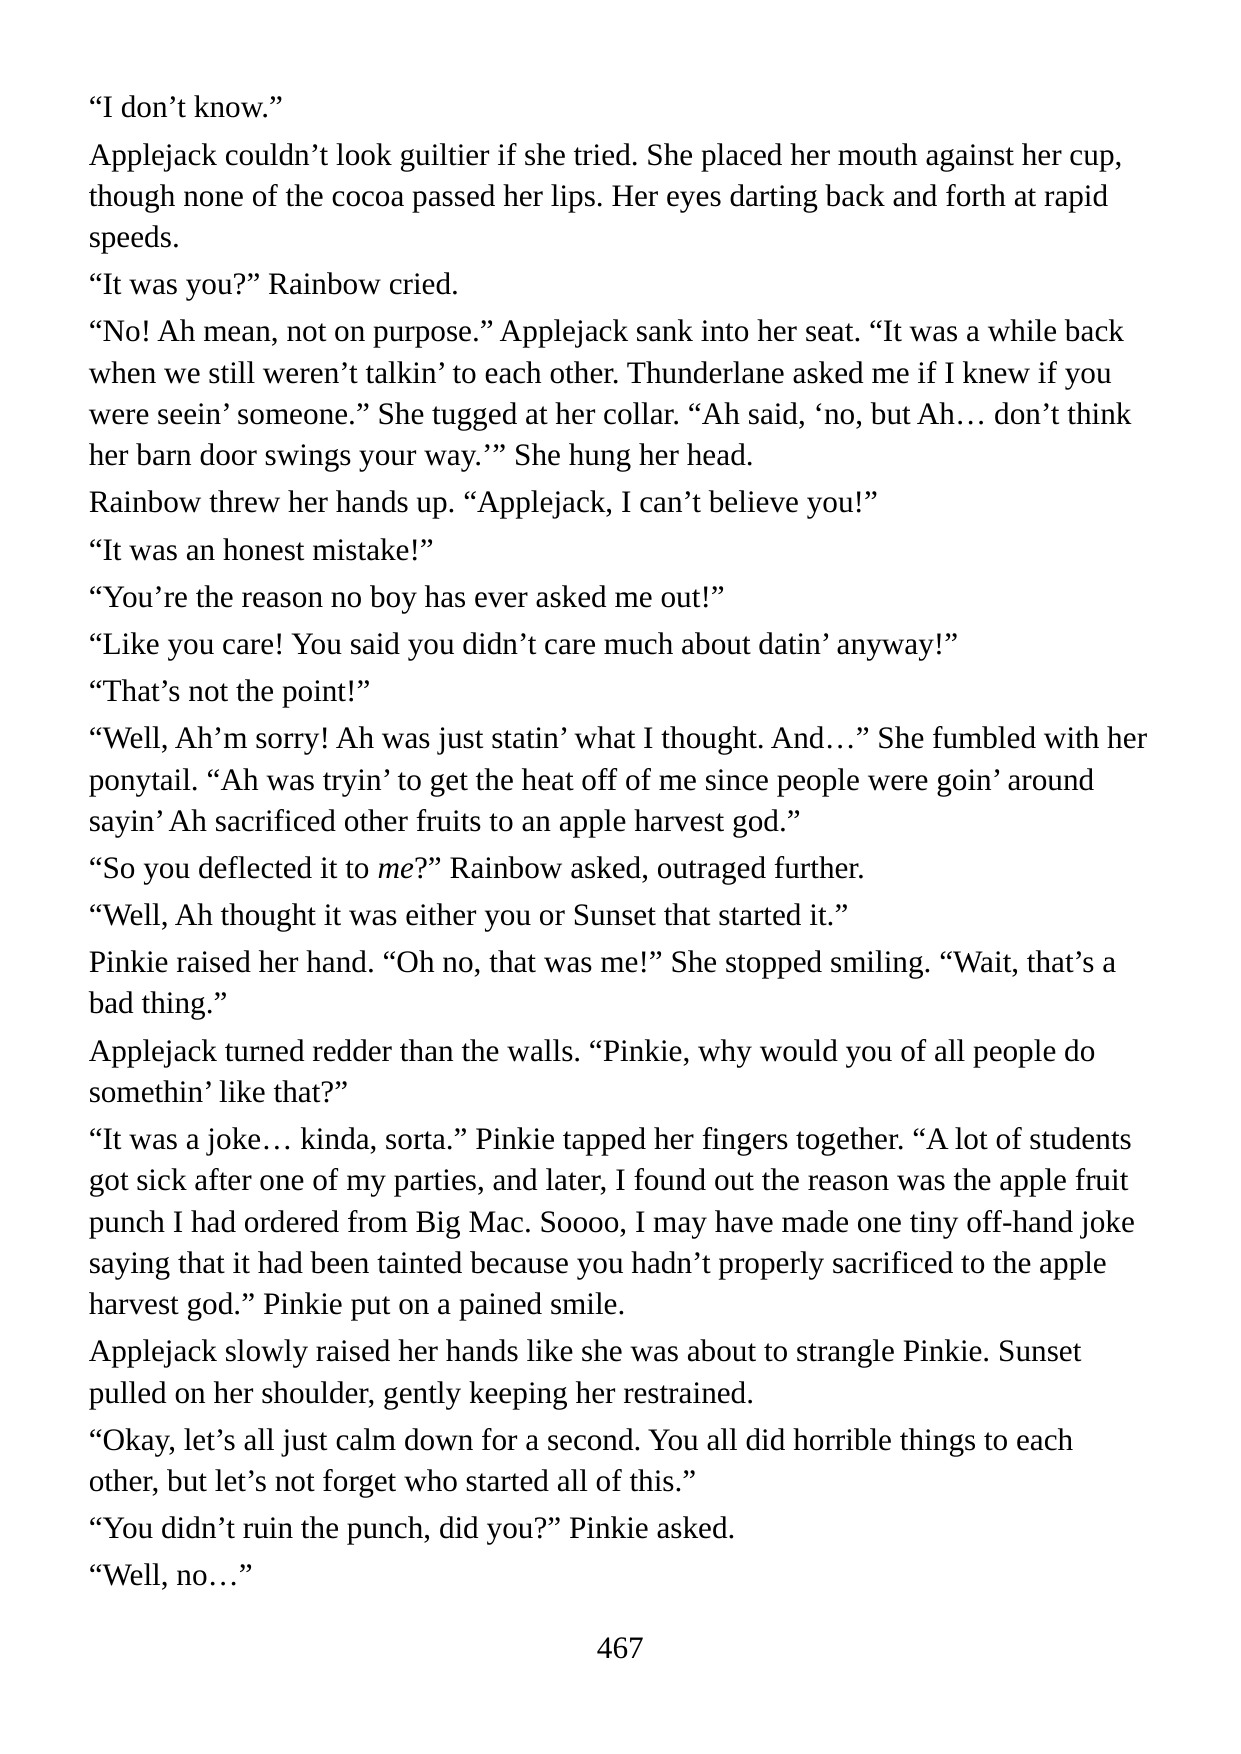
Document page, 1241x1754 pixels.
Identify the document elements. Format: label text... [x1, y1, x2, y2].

text “You’re the reason no boy has ever asked me out!” [88, 578, 1152, 614]
text Pinkie raised her hand. “Oh no, that was me!” She stopped smiling. “Wait, that’s a bad thing.” [88, 943, 1152, 1021]
text “It was a joke… kinda, sorta.” Pinkie tapped her fingers together. “A lot of students got sick after one of my parties, and later, I found out the reason was the apple fruit punch I had ordered from Big Mac. Soooo, I may have made one tiny off-hand joke saying that it had been tainted because you hadn’t properly sacrificed to the apple harvest god.” Pinkie put on a pained smile. [88, 1120, 1152, 1321]
text “I don’t know.” [88, 88, 1152, 124]
text “That’s not the point!” [88, 672, 1152, 708]
text “It was an honest mistake!” [88, 531, 1152, 567]
text Applejack couldn’t look guiltier if she tried. She placed her mouth against her cup, though none of the cocoa passed her lips. Her eyes darting back and forth at rapid speeds. [88, 136, 1152, 254]
text “So you deflected it to me?” Rainbow asked, outraged further. [88, 849, 1152, 885]
text Rainbow threw her hands up. “Applejack, I can’t believe you!” [88, 483, 1152, 519]
text Applejack turned redder than the walls. “Pinkie, why would you of all people do somethin’ like that?” [88, 1032, 1152, 1109]
text “Okay, let’s all just calm down for a second. You all did horrible things to each other, but let’s not forget who started all of this.” [88, 1421, 1152, 1498]
text “Well, no…” [88, 1557, 1152, 1593]
text “Like you care! You said you didn’t care much about datin’ anyway!” [88, 625, 1152, 661]
text Applejack slowly raised her hands like she was about to strangle Pinkie. Sunset pulled on her shoulder, gently keeping her restrained. [88, 1333, 1152, 1410]
text “Well, Ah thought it was either you or Sunset that started it.” [88, 896, 1152, 932]
text “Well, Ah’m sorry! Ah was just statin’ what I thought. And…” She fumbled with her ponytail. “Ah was tryin’ to get the heat off of me since people were goin’ around sayin’ Ah sacrificed other fruits to an apple harvest god.” [88, 719, 1152, 838]
text “You didn’t ruin the punch, did you?” Pinkie asked. [88, 1509, 1152, 1545]
text “It was you?” Rainbow cried. [88, 265, 1152, 301]
text “No! Ah mean, not on purpose.” Applejack sank into her seat. “It was a while back when we still weren’t talkin’ to each other. Thunderlane asked me if I knew if you were seein’ someone.” She tugged at her collar. “Ah said, ‘no, but Ah… don’t think her barn door swings your way.’” She hung her head. [88, 313, 1152, 472]
